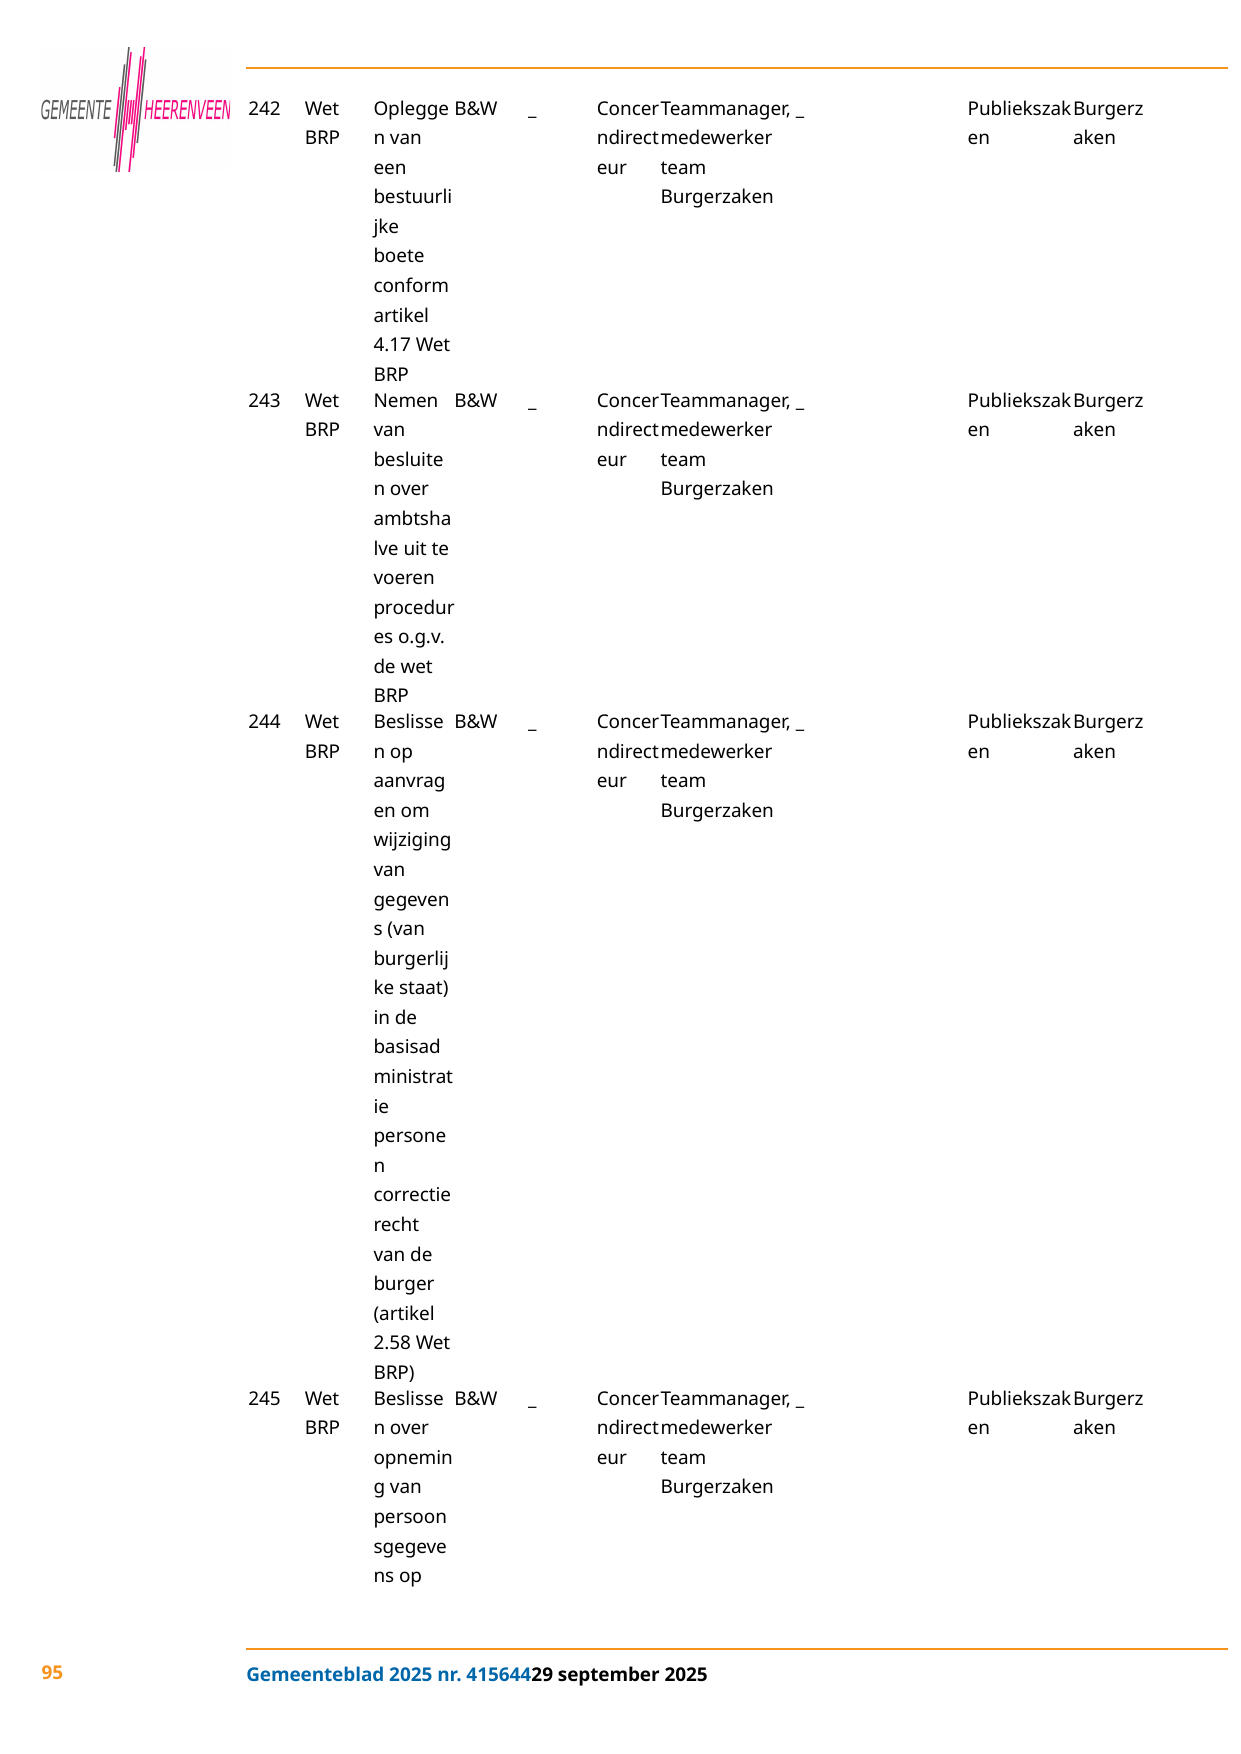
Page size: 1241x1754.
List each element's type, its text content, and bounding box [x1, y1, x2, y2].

table_cell Concerndirecteur [597, 708, 660, 1385]
table_cell Wet BRP [305, 95, 373, 387]
table_cell _ [528, 95, 597, 387]
table_cell Burgerzaken [1073, 387, 1152, 708]
table_cell Teammanager, medewerker team Burgerzaken [660, 95, 796, 387]
table_cell _ [796, 95, 967, 387]
table_cell Wet BRP [305, 708, 373, 1385]
table_cell _ [528, 708, 597, 1385]
table_cell Beslissen over opneming van persoonsgegevens op [373, 1385, 454, 1588]
table_cell 245 [248, 1385, 304, 1588]
table_cell Publiekszaken [968, 387, 1073, 708]
table_cell Burgerzaken [1073, 1385, 1152, 1588]
table_cell Publiekszaken [968, 1385, 1073, 1588]
table_cell Beslissen op aanvragen om wijziging van gegevens (van burgerlijke staat) in de basisadministratie personen correctierecht van de burger (artikel 2.58 Wet BRP) [373, 708, 454, 1385]
table_cell Opleggen van een bestuurlijke boete conform artikel 4.17 Wet BRP [373, 95, 454, 387]
table_cell Wet BRP [305, 1385, 373, 1588]
table_cell Burgerzaken [1073, 95, 1152, 387]
table_cell _ [796, 708, 967, 1385]
table_cell Teammanager, medewerker team Burgerzaken [660, 708, 796, 1385]
table_cell Nemen van besluiten over ambtshalve uit te voeren procedures o.g.v. de wet BRP [373, 387, 454, 708]
picture [41, 47, 231, 172]
table_cell _ [528, 1385, 597, 1588]
table_cell B&W [454, 387, 528, 708]
table_cell Concerndirecteur [597, 1385, 660, 1588]
table_cell B&W [454, 708, 528, 1385]
table_cell 242 [248, 95, 304, 387]
table_cell Publiekszaken [968, 708, 1073, 1385]
table_cell Teammanager, medewerker team Burgerzaken [660, 1385, 796, 1588]
table_cell Wet BRP [305, 387, 373, 708]
table_cell _ [796, 387, 967, 708]
table_cell _ [528, 387, 597, 708]
table_cell 243 [248, 387, 304, 708]
table_cell _ [796, 1385, 967, 1588]
table_cell B&W [454, 1385, 528, 1588]
table_cell 244 [248, 708, 304, 1385]
table_cell B&W [454, 95, 528, 387]
table_cell Burgerzaken [1073, 708, 1152, 1385]
table_cell Publiekszaken [968, 95, 1073, 387]
table_cell Concerndirecteur [597, 387, 660, 708]
table_cell Teammanager, medewerker team Burgerzaken [660, 387, 796, 708]
table_cell Concerndirecteur [597, 95, 660, 387]
